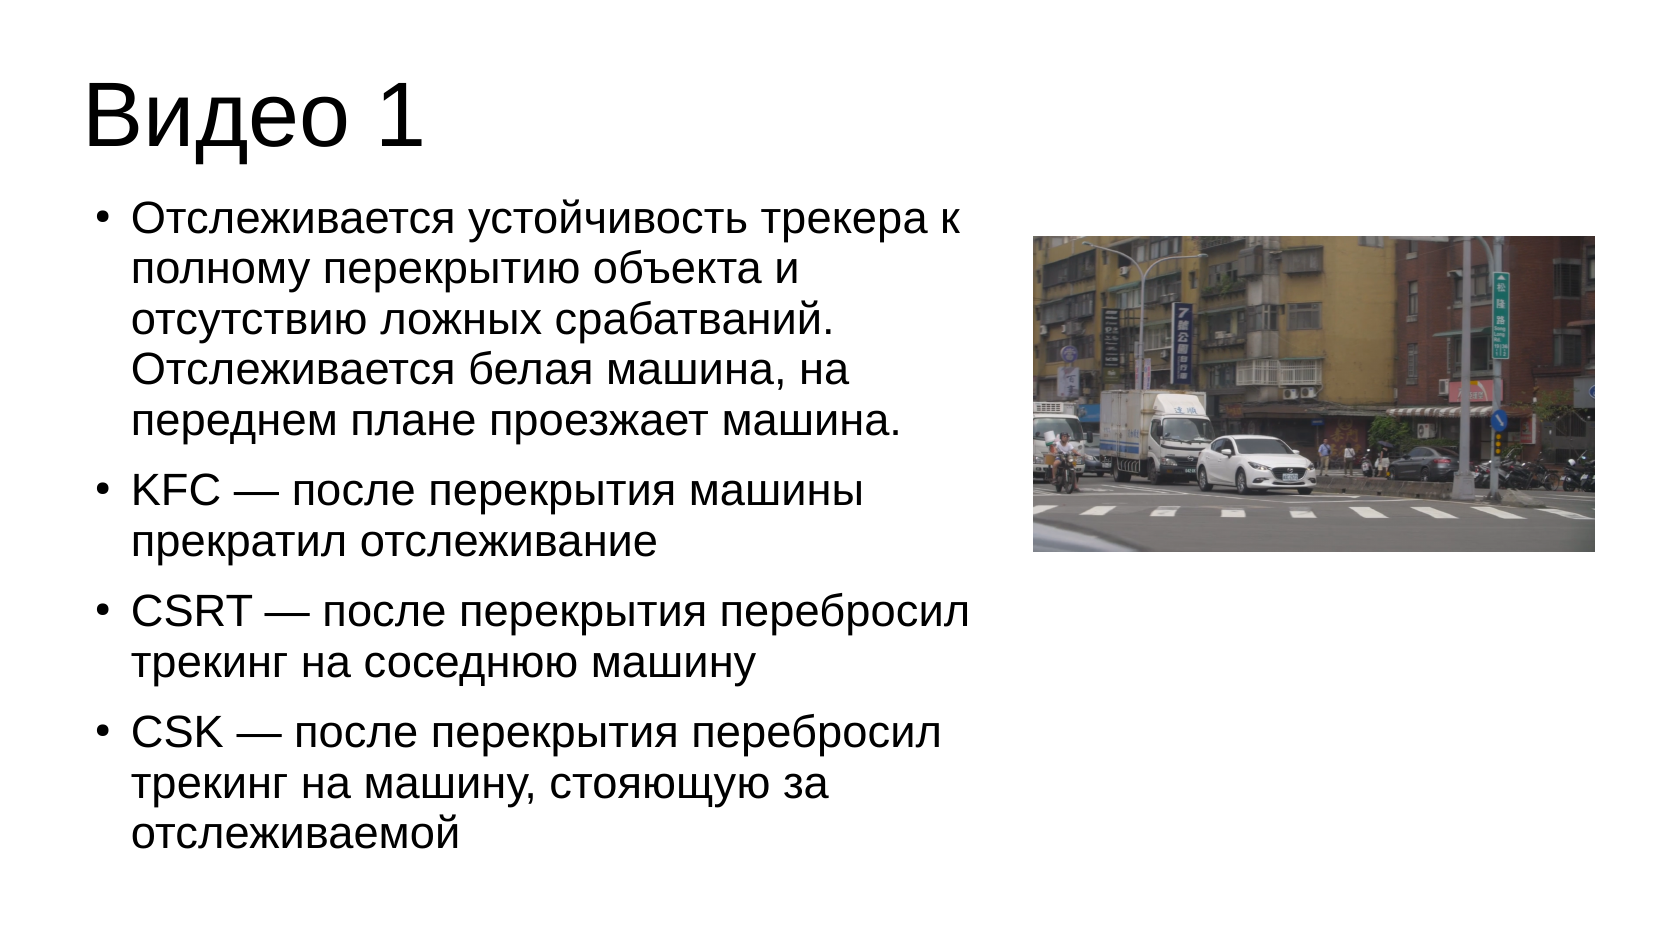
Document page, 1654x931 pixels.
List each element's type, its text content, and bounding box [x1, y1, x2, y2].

picture [1033, 236, 1595, 552]
list Отслеживается устойчивость трекера к полному перекрытию объекта и отсутствию ложных срабатваний. Отслеживается белая машина, на переднем плане проезжает машина. KFC — после перекрытия машины прекратил отслеживание CSRT — после перекрытия перебросил трекинг на соседнюю машину CSK — после перекрытия перебросил трекинг на машину, стояющую за отслеживаемой [82, 192, 975, 916]
title Видео 1 [82, 37, 1571, 193]
